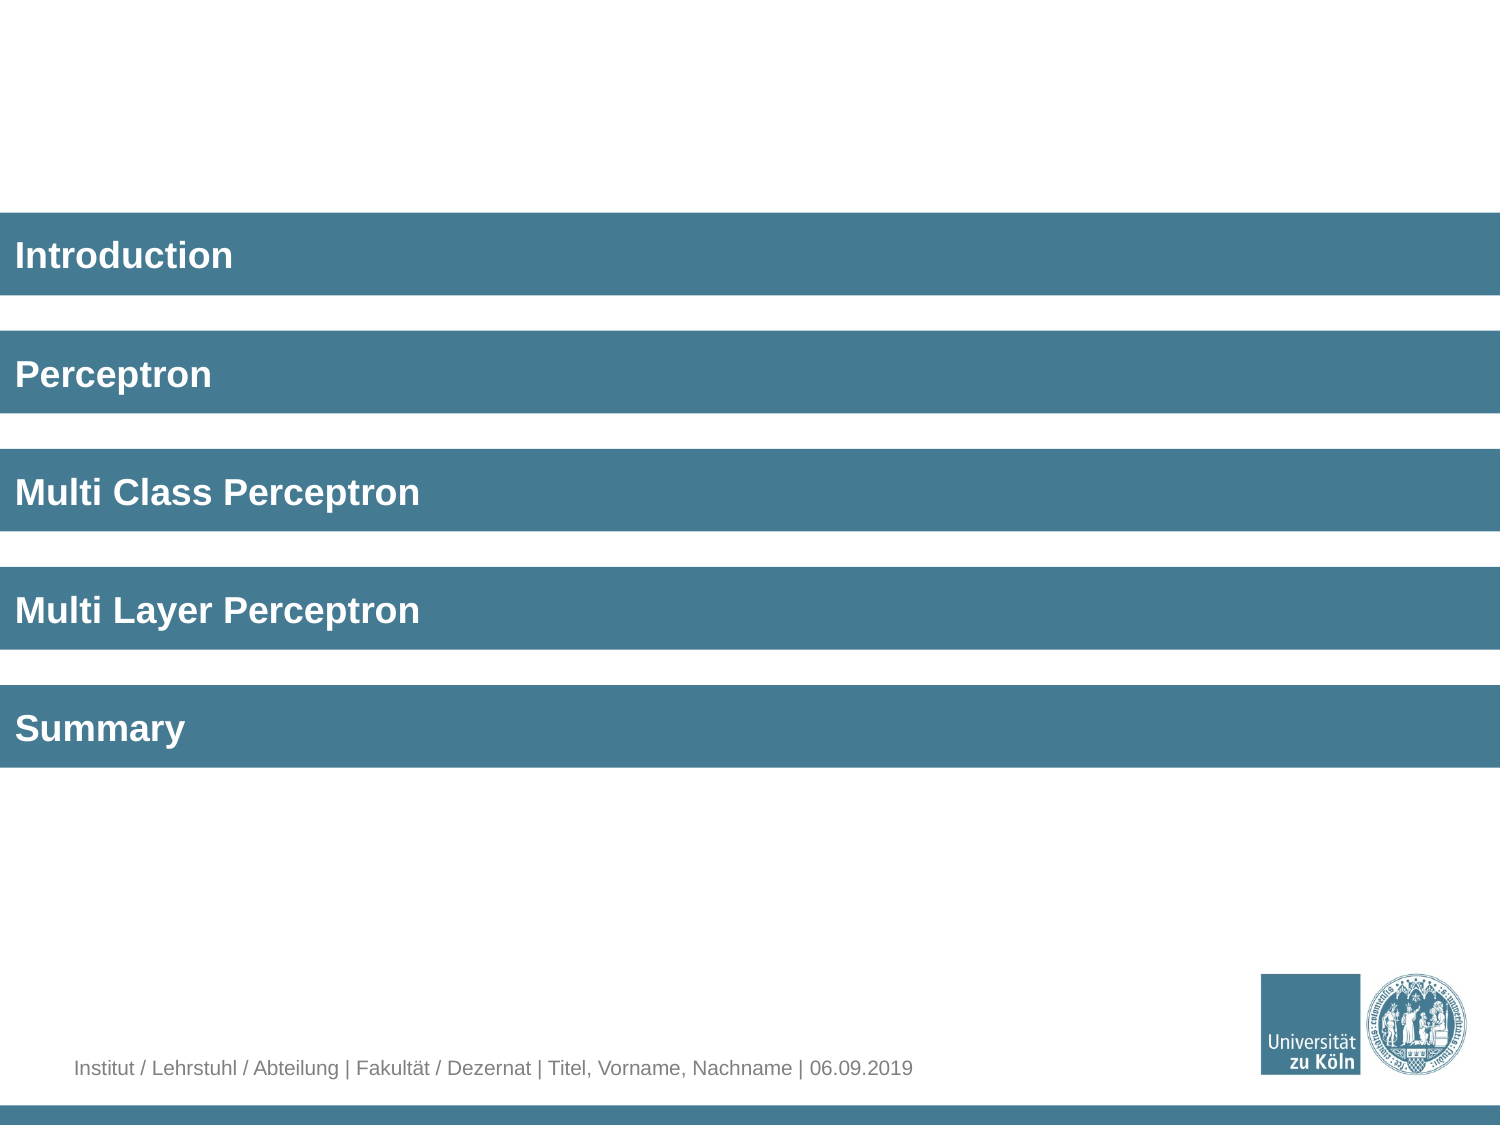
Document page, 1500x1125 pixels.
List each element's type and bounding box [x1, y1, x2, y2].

picture [1257, 969, 1471, 1079]
